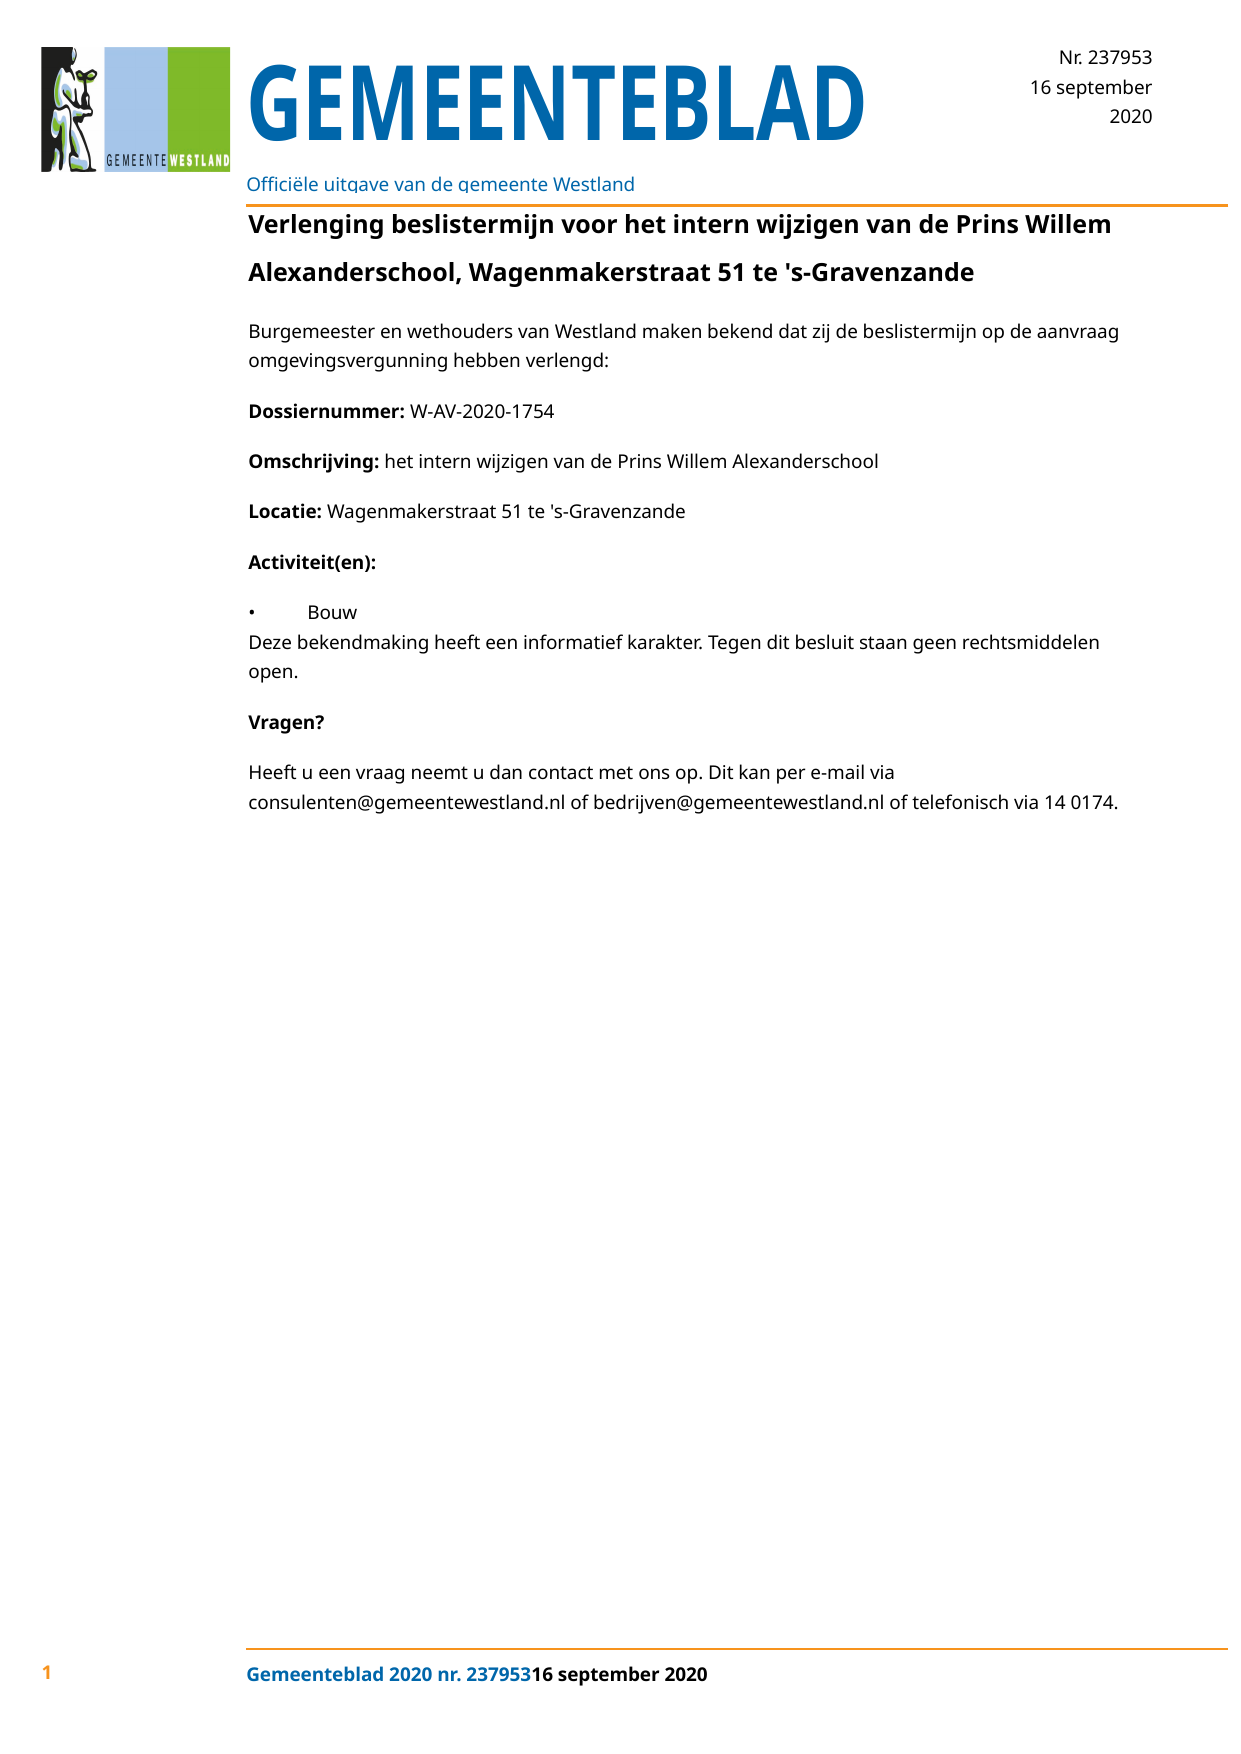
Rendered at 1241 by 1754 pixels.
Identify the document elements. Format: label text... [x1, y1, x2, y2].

text Vragen? [248, 709, 1152, 735]
picture [41, 47, 231, 172]
text Dossiernummer: W-AV-2020-1754 [248, 398, 1152, 424]
text Verlenging beslistermijn voor het intern wijzigen van de Prins Willem Alexanderschool, Wagenmakerstraat 51 te 's-Gravenzande [248, 207, 1152, 288]
text Omschrijving: het intern wijzigen van de Prins Willem Alexanderschool [248, 448, 1152, 474]
text Deze bekendmaking heeft een informatief karakter. Tegen dit besluit staan geen rechtsmiddelen open. [248, 629, 1152, 684]
text Locatie: Wagenmakerstraat 51 te 's-Gravenzande [248, 499, 1152, 524]
text Heeft u een vraag neemt u dan contact met ons op. Dit kan per e-mail via consulenten@gemeentewestland.nl of bedrijven@gemeentewestland.nl of telefonisch via 14 0174. [248, 759, 1152, 815]
text Activiteit(en): [248, 549, 1152, 575]
text Burgemeester en wethouders van Westland maken bekend dat zij de beslistermijn op de aanvraag omgevingsvergunning hebben verlengd: [248, 318, 1152, 373]
list Bouw [248, 599, 1152, 625]
